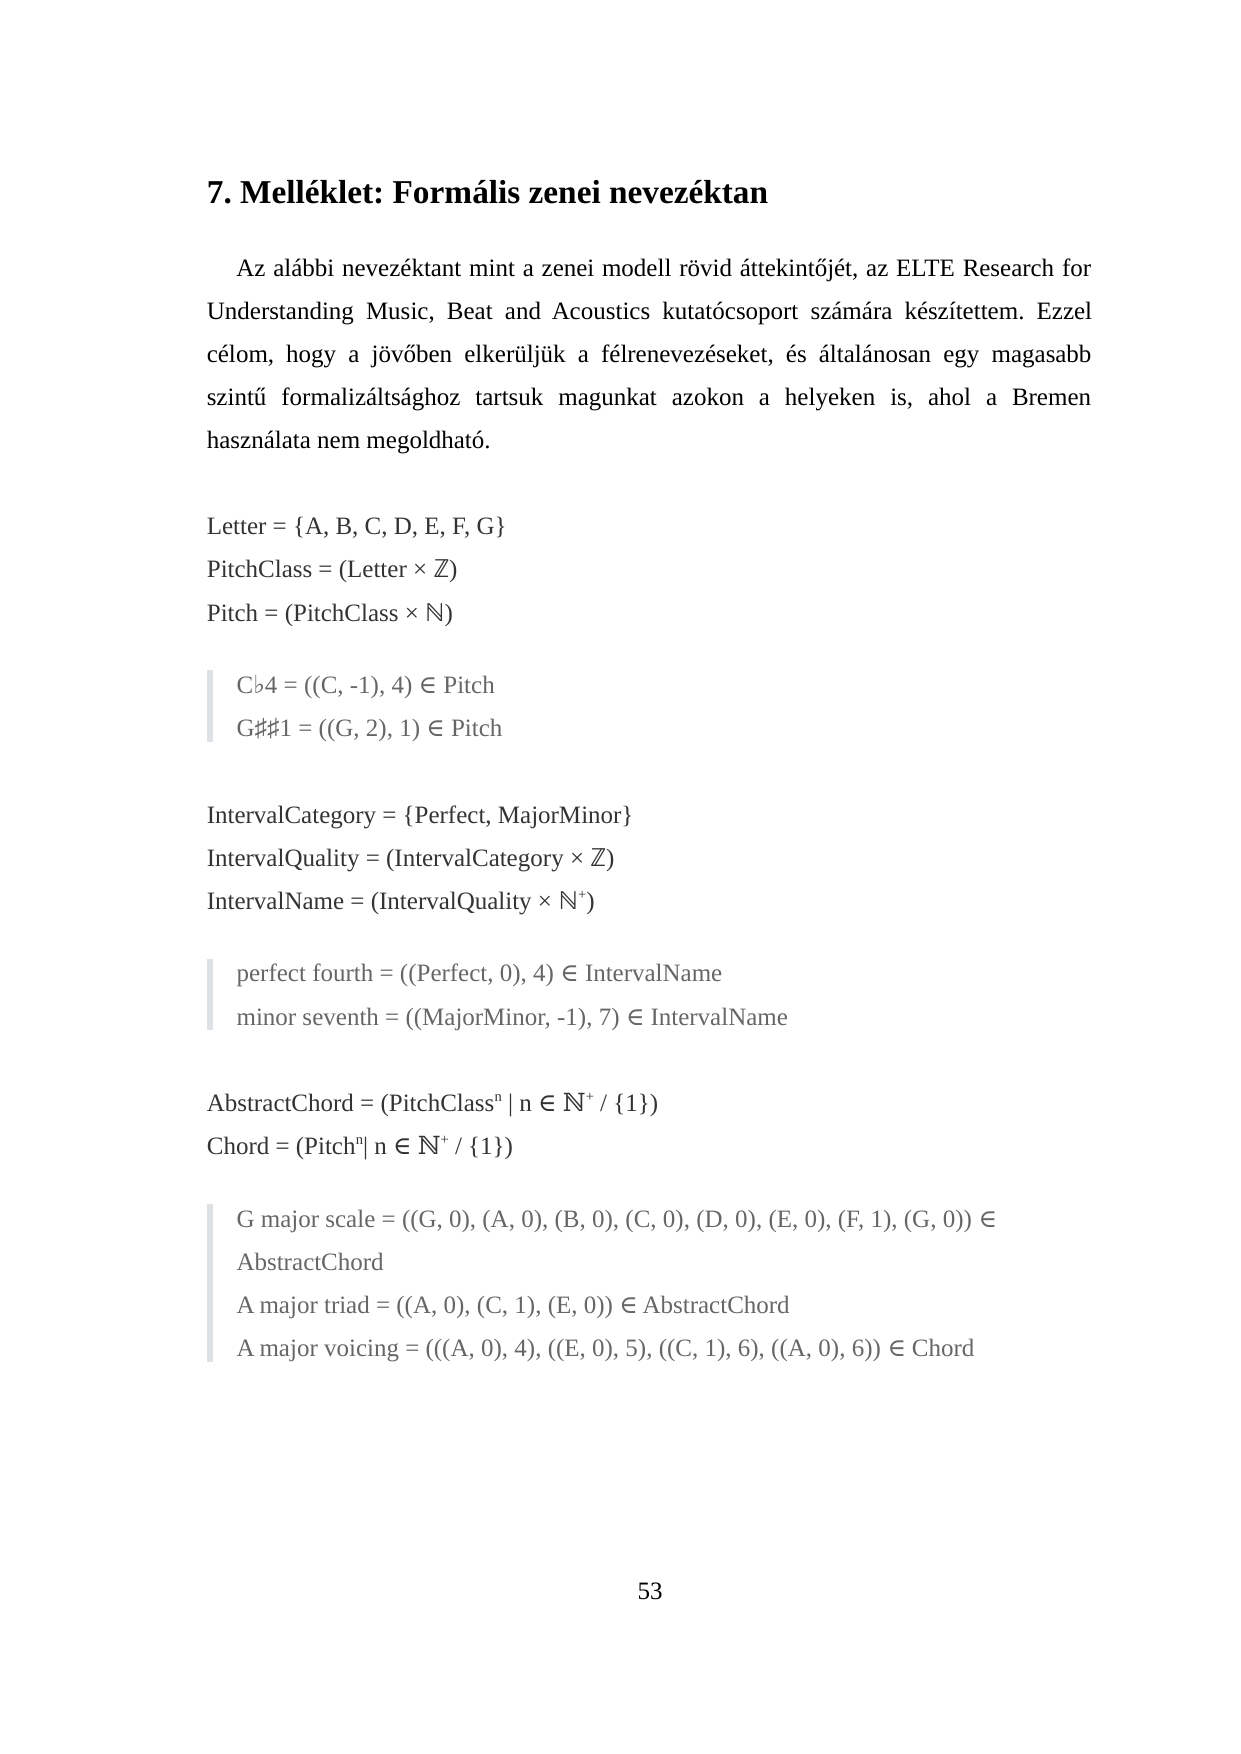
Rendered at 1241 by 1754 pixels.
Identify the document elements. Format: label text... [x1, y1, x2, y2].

text Letter = {A, B, C, D, E, F, G} PitchClass = (Letter × ℤ) Pitch = (PitchClass × ℕ) [207, 511, 1093, 626]
text C♭4 = ((C, -1), 4) ∈ Pitch G♯♯1 = ((G, 2), 1) ∈ Pitch [213, 670, 1093, 742]
text AbstractChord = (PitchClassn | n ∈ ℕ+ / {1}) Chord = (Pitchn| n ∈ ℕ+ / {1}) [207, 1045, 1093, 1160]
subtitle 7. Melléklet: Formális zenei nevezéktan [207, 172, 1093, 211]
text Az alábbi nevezéktant mint a zenei modell rövid áttekintőjét, az ELTE Research for Understanding Music, Beat and Acoustics kutatócsoport számára készítettem. Ezzel célom, hogy a jövőben elkerüljük a félrenevezéseket, és általánosan egy magasabb szintű formalizáltsághoz tartsuk magunkat azokon a helyeken is, ahol a Bremen használata nem megoldható. [207, 253, 1093, 454]
text perfect fourth = ((Perfect, 0), 4) ∈ IntervalName minor seventh = ((MajorMinor, -1), 7) ∈ IntervalName [207, 958, 1093, 1030]
text IntervalCategory = {Perfect, MajorMinor} IntervalQuality = (IntervalCategory × ℤ) IntervalName = (IntervalQuality × ℕ+) [207, 757, 1093, 915]
text G major scale = ((G, 0), (A, 0), (B, 0), (C, 0), (D, 0), (E, 0), (F, 1), (G, 0)) ∈ AbstractChord A major triad = ((A, 0), (C, 1), (E, 0)) ∈ AbstractChord A major voicing = (((A, 0), 4), ((E, 0), 5), ((C, 1), 6), ((A, 0), 6)) ∈ Chord [213, 1204, 1093, 1362]
